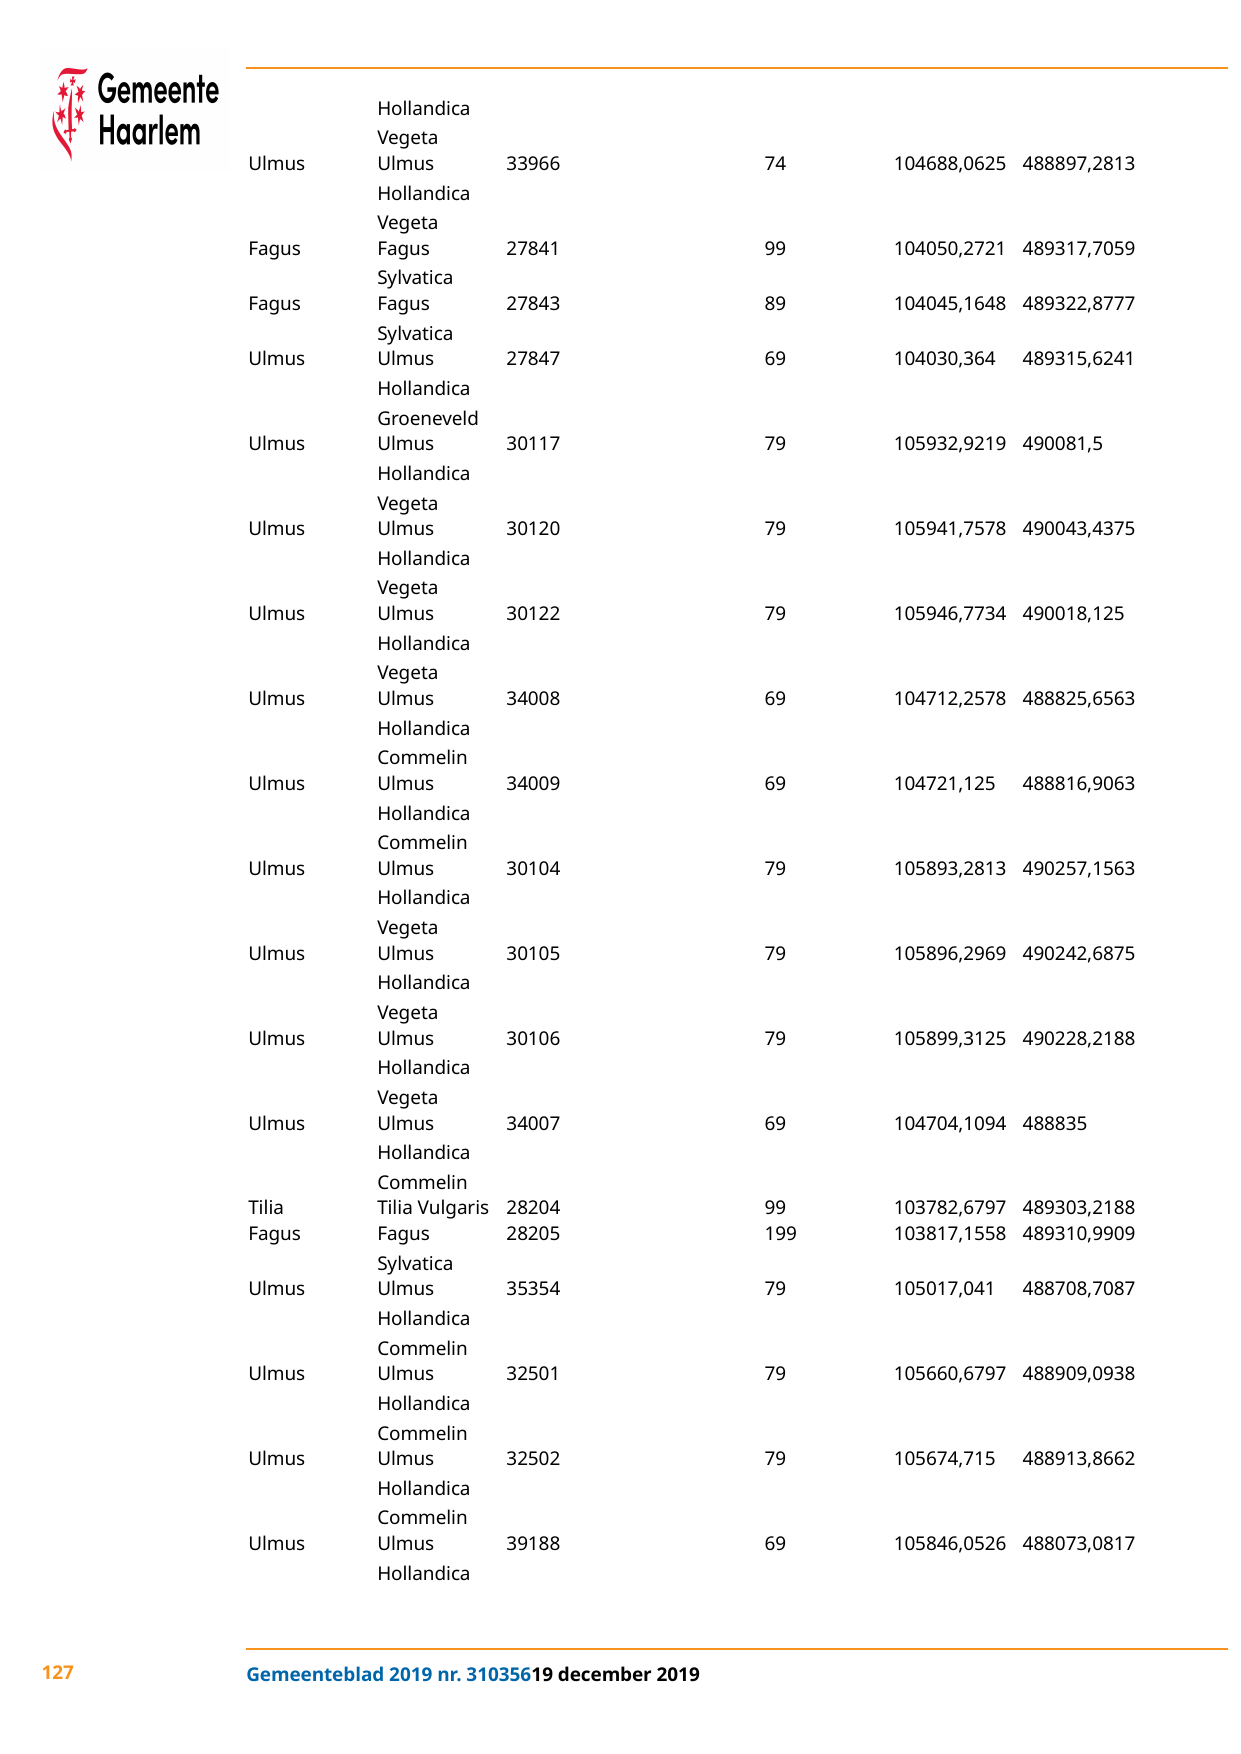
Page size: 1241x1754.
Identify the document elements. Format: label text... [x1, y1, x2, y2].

table_cell [635, 1220, 764, 1276]
table_cell Ulmus Hollandica Commelin [377, 770, 506, 855]
table_cell 32502 [506, 1445, 635, 1530]
table_cell Ulmus [248, 770, 377, 855]
table_cell Hollandica Vegeta [377, 95, 506, 150]
table_cell 490242,6875 [1023, 940, 1152, 1025]
table_cell [635, 600, 764, 685]
table_cell 488073,0817 [1023, 1530, 1152, 1586]
table_cell [894, 95, 1022, 150]
table_cell 105660,6797 [894, 1361, 1022, 1445]
table_cell 490043,4375 [1023, 515, 1152, 600]
table_cell 27843 [506, 290, 635, 346]
table_cell 199 [764, 1220, 893, 1276]
table_cell Ulmus [248, 1445, 377, 1530]
table_cell 488913,8662 [1023, 1445, 1152, 1530]
table_cell [635, 855, 764, 940]
table_cell 489310,9909 [1023, 1220, 1152, 1276]
table_cell Ulmus Hollandica Vegeta [377, 855, 506, 940]
table_cell Ulmus Hollandica [377, 1530, 506, 1586]
table_cell 79 [764, 940, 893, 1025]
table_cell 34007 [506, 1110, 635, 1194]
table_cell Tilia Vulgaris [377, 1195, 506, 1220]
table_cell 30105 [506, 940, 635, 1025]
table_cell 69 [764, 770, 893, 855]
table_cell 34009 [506, 770, 635, 855]
table_cell 69 [764, 346, 893, 431]
table_cell [635, 1025, 764, 1110]
table_cell 488816,9063 [1023, 770, 1152, 855]
table_cell 79 [764, 600, 893, 685]
table_cell 105893,2813 [894, 855, 1022, 940]
table_cell [635, 1361, 764, 1445]
table_cell [635, 431, 764, 515]
table_cell Ulmus Hollandica Vegeta [377, 150, 506, 235]
table_cell 79 [764, 1025, 893, 1110]
table_cell 30106 [506, 1025, 635, 1110]
table_cell 35354 [506, 1276, 635, 1361]
table_cell 104712,2578 [894, 685, 1022, 770]
table_cell Fagus Sylvatica [377, 235, 506, 290]
table_cell Ulmus [248, 346, 377, 431]
table_cell 105899,3125 [894, 1025, 1022, 1110]
table_cell Fagus Sylvatica [377, 290, 506, 346]
table_cell [248, 95, 377, 150]
table_cell 103782,6797 [894, 1195, 1022, 1220]
table_cell 488909,0938 [1023, 1361, 1152, 1445]
table_cell 69 [764, 685, 893, 770]
table_cell Ulmus [248, 1110, 377, 1194]
table_cell Fagus [248, 290, 377, 346]
table_cell 490257,1563 [1023, 855, 1152, 940]
table_cell [506, 95, 635, 150]
table_cell 69 [764, 1530, 893, 1586]
table_cell Ulmus [248, 1530, 377, 1586]
table_cell 489322,8777 [1023, 290, 1152, 346]
table_cell 39188 [506, 1530, 635, 1586]
table_cell [635, 290, 764, 346]
table_cell Ulmus Hollandica Commelin [377, 1445, 506, 1530]
table_cell Ulmus Hollandica Commelin [377, 685, 506, 770]
table_cell [1023, 95, 1152, 150]
table_cell 105946,7734 [894, 600, 1022, 685]
table_cell [635, 685, 764, 770]
table_cell [635, 1195, 764, 1220]
table_cell [635, 940, 764, 1025]
table_cell Fagus Sylvatica [377, 1220, 506, 1276]
table_cell 488708,7087 [1023, 1276, 1152, 1361]
table_cell 489303,2188 [1023, 1195, 1152, 1220]
table_cell 79 [764, 515, 893, 600]
table_cell 488835 [1023, 1110, 1152, 1194]
table_cell Ulmus [248, 431, 377, 515]
table_cell [764, 95, 893, 150]
table_cell [635, 1110, 764, 1194]
table_cell Ulmus [248, 600, 377, 685]
table_cell 89 [764, 290, 893, 346]
table_cell 104050,2721 [894, 235, 1022, 290]
table_cell Ulmus Hollandica Groeneveld [377, 346, 506, 431]
table_cell [635, 1276, 764, 1361]
table_cell Ulmus Hollandica Commelin [377, 1361, 506, 1445]
table_cell 105674,715 [894, 1445, 1022, 1530]
table_cell [635, 235, 764, 290]
table_cell 79 [764, 1445, 893, 1530]
table_cell 105017,041 [894, 1276, 1022, 1361]
table_cell 34008 [506, 685, 635, 770]
table_cell Ulmus Hollandica Commelin [377, 1110, 506, 1194]
table_cell Ulmus Hollandica Vegeta [377, 515, 506, 600]
table_cell Ulmus [248, 1361, 377, 1445]
table_cell 79 [764, 855, 893, 940]
table_cell Fagus [248, 1220, 377, 1276]
table_cell Ulmus [248, 515, 377, 600]
table_cell 105846,0526 [894, 1530, 1022, 1586]
table_cell [635, 770, 764, 855]
table_cell 105941,7578 [894, 515, 1022, 600]
table_cell 27847 [506, 346, 635, 431]
table_cell 103817,1558 [894, 1220, 1022, 1276]
table_cell 104704,1094 [894, 1110, 1022, 1194]
table_cell [635, 515, 764, 600]
table_cell 30117 [506, 431, 635, 515]
table_cell Ulmus [248, 150, 377, 235]
table_cell Ulmus Hollandica Vegeta [377, 1025, 506, 1110]
table_cell 105896,2969 [894, 940, 1022, 1025]
table_cell 99 [764, 1195, 893, 1220]
table_cell 33966 [506, 150, 635, 235]
table_cell 27841 [506, 235, 635, 290]
table_cell [635, 346, 764, 431]
table_cell Tilia [248, 1195, 377, 1220]
table_cell 104721,125 [894, 770, 1022, 855]
table_cell Ulmus [248, 685, 377, 770]
table_cell 104688,0625 [894, 150, 1022, 235]
table_cell 489317,7059 [1023, 235, 1152, 290]
table_cell 32501 [506, 1361, 635, 1445]
table_cell 79 [764, 1276, 893, 1361]
picture [41, 47, 231, 172]
table_cell 79 [764, 1361, 893, 1445]
table_cell 490018,125 [1023, 600, 1152, 685]
table_cell Ulmus [248, 1276, 377, 1361]
table_cell [635, 150, 764, 235]
table_cell Ulmus [248, 940, 377, 1025]
table_cell Fagus [248, 235, 377, 290]
table_cell 488825,6563 [1023, 685, 1152, 770]
table_cell 488897,2813 [1023, 150, 1152, 235]
table_cell 489315,6241 [1023, 346, 1152, 431]
table_cell 105932,9219 [894, 431, 1022, 515]
table_cell Ulmus Hollandica Vegeta [377, 431, 506, 515]
table_cell Ulmus Hollandica Commelin [377, 1276, 506, 1361]
table_cell [635, 1445, 764, 1530]
table_cell Ulmus [248, 855, 377, 940]
table_cell 28205 [506, 1220, 635, 1276]
table_cell 69 [764, 1110, 893, 1194]
table_cell 490228,2188 [1023, 1025, 1152, 1110]
table_cell 490081,5 [1023, 431, 1152, 515]
table_cell Ulmus [248, 1025, 377, 1110]
table_cell 30122 [506, 600, 635, 685]
table_cell 99 [764, 235, 893, 290]
table_cell Ulmus Hollandica Vegeta [377, 600, 506, 685]
table_cell 30120 [506, 515, 635, 600]
table_cell 104030,364 [894, 346, 1022, 431]
table_cell 104045,1648 [894, 290, 1022, 346]
table_cell 79 [764, 431, 893, 515]
table_cell [635, 95, 764, 150]
table_cell [635, 1530, 764, 1586]
table_cell 74 [764, 150, 893, 235]
table_cell 30104 [506, 855, 635, 940]
table_cell Ulmus Hollandica Vegeta [377, 940, 506, 1025]
table_cell 28204 [506, 1195, 635, 1220]
